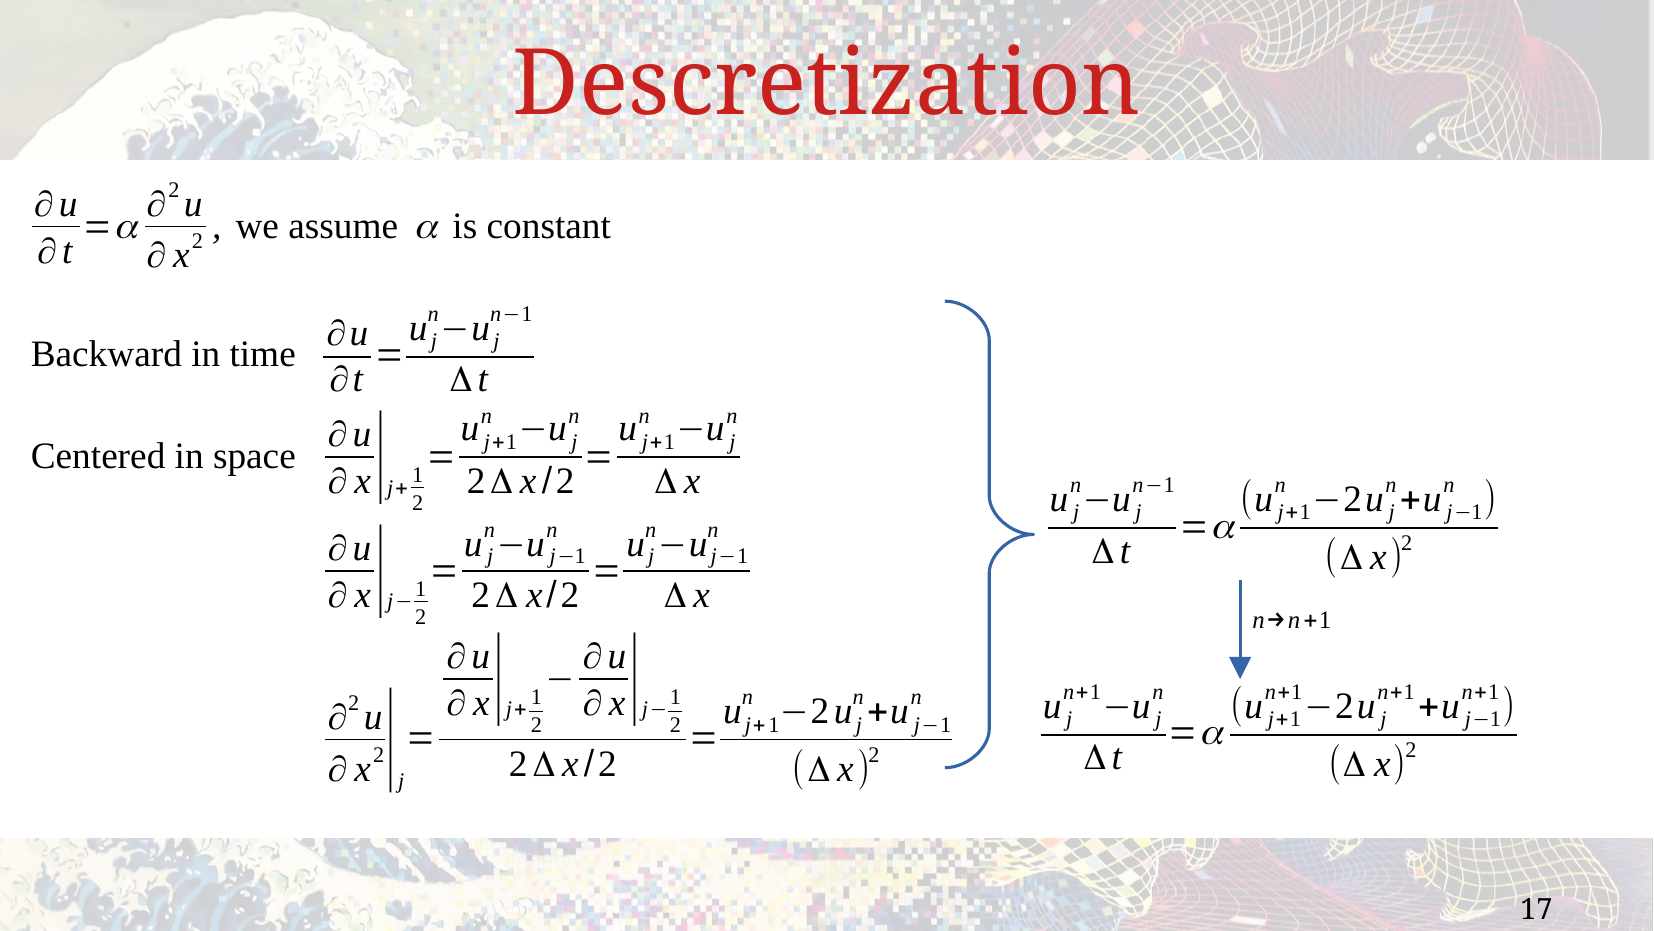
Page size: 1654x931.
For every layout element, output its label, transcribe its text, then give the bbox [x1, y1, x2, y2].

chart [1040, 472, 1506, 580]
chart [24, 177, 621, 277]
chart [24, 301, 961, 794]
title Descretization [0, 1, 1654, 157]
chart [1033, 679, 1525, 787]
chart [1246, 606, 1337, 635]
